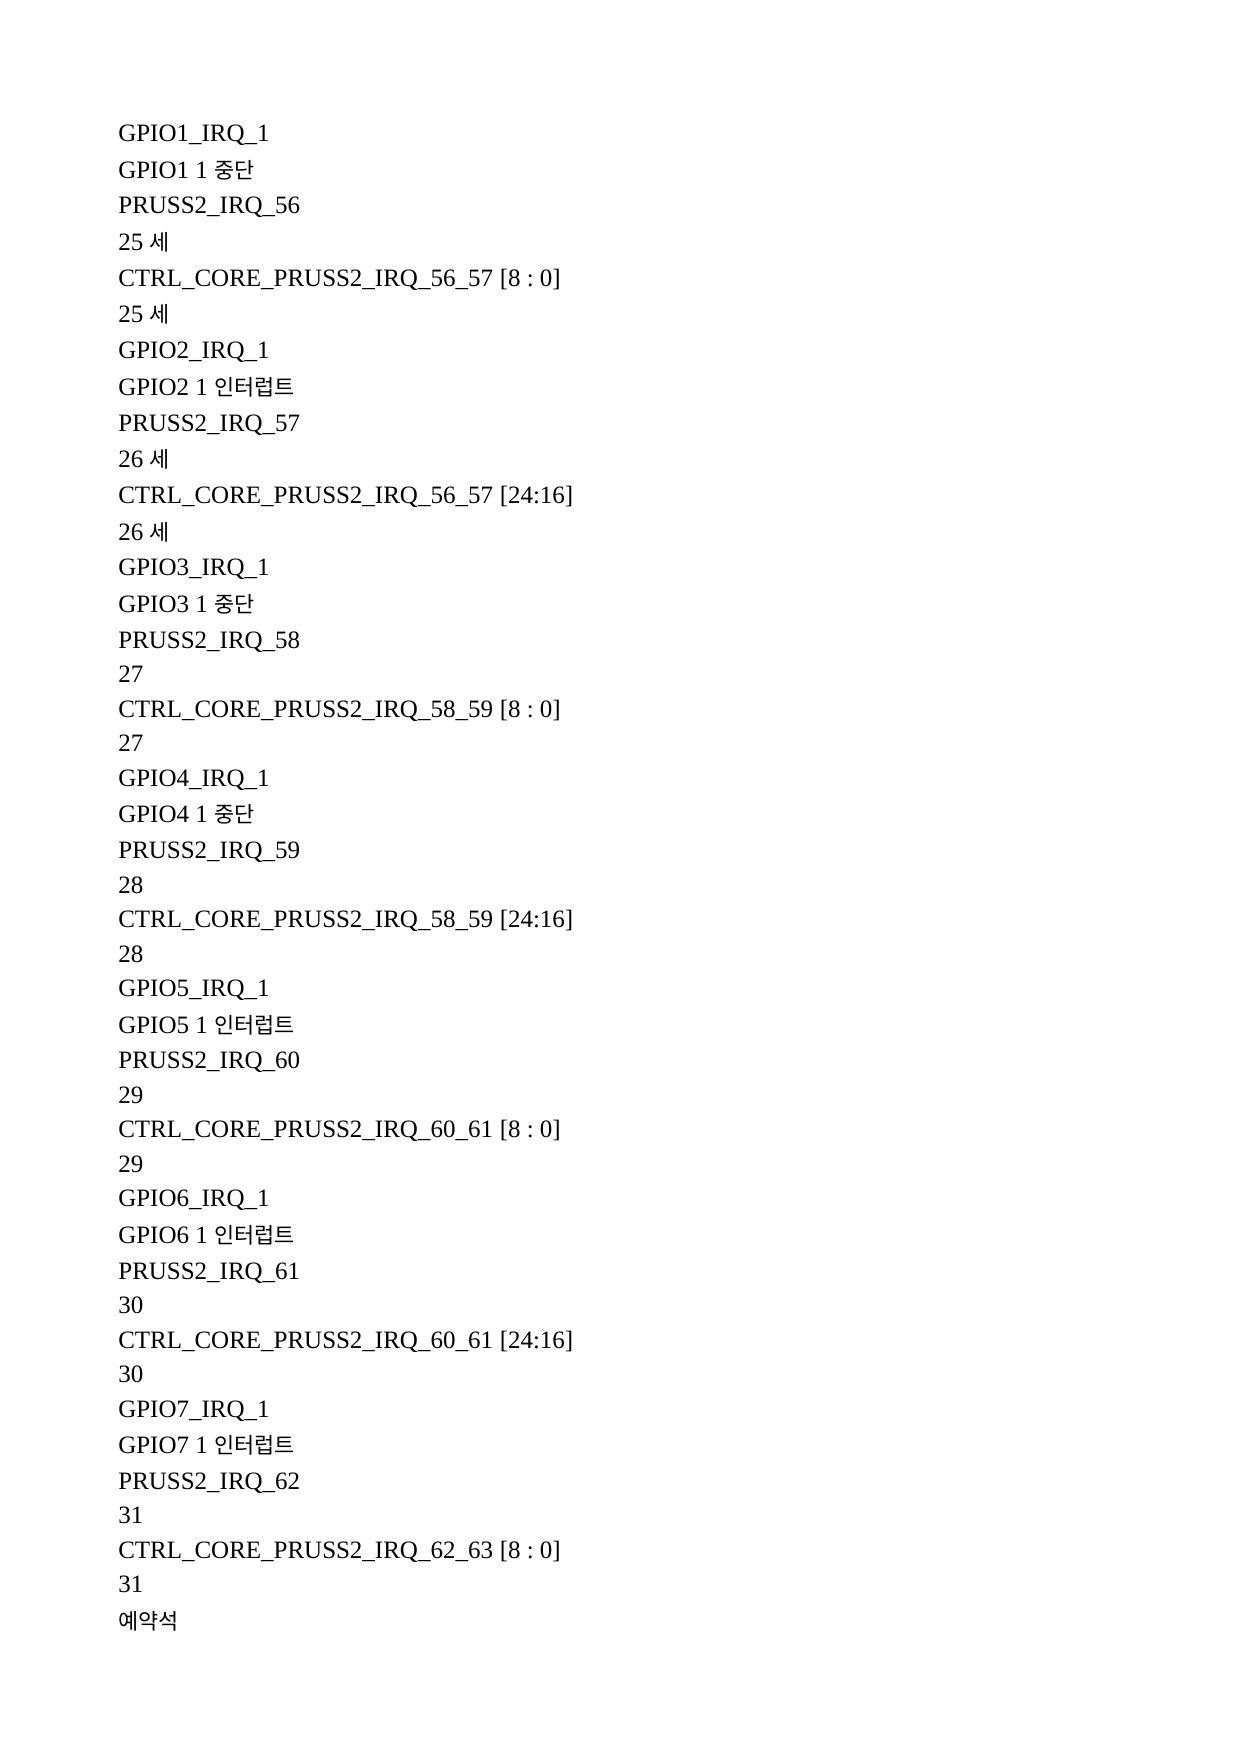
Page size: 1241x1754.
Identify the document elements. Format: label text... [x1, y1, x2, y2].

text 26 세 [118, 442, 1122, 474]
text 28 [118, 939, 1122, 967]
text 29 [118, 1149, 1122, 1178]
text GPIO5 1 인터럽트 [118, 1008, 1122, 1039]
text PRUSS2_IRQ_61 [118, 1256, 1122, 1284]
text GPIO2_IRQ_1 [118, 335, 1122, 364]
text GPIO1_IRQ_1 [118, 118, 1122, 147]
text PRUSS2_IRQ_60 [118, 1046, 1122, 1074]
text CTRL_CORE_PRUSS2_IRQ_60_61 [8 : 0] [118, 1114, 1122, 1143]
text CTRL_CORE_PRUSS2_IRQ_60_61 [24:16] [118, 1325, 1122, 1353]
text GPIO4 1 중단 [118, 797, 1122, 829]
text 30 [118, 1290, 1122, 1319]
text 30 [118, 1359, 1122, 1388]
text PRUSS2_IRQ_58 [118, 625, 1122, 654]
text PRUSS2_IRQ_56 [118, 191, 1122, 219]
text PRUSS2_IRQ_59 [118, 835, 1122, 864]
text GPIO4_IRQ_1 [118, 763, 1122, 792]
text 31 [118, 1569, 1122, 1598]
text GPIO7_IRQ_1 [118, 1394, 1122, 1422]
text PRUSS2_IRQ_57 [118, 408, 1122, 436]
text CTRL_CORE_PRUSS2_IRQ_56_57 [8 : 0] [118, 263, 1122, 292]
text 27 [118, 728, 1122, 757]
text 25 세 [118, 297, 1122, 329]
text CTRL_CORE_PRUSS2_IRQ_58_59 [24:16] [118, 904, 1122, 933]
text GPIO6_IRQ_1 [118, 1183, 1122, 1212]
text GPIO6 1 인터럽트 [118, 1218, 1122, 1249]
text CTRL_CORE_PRUSS2_IRQ_62_63 [8 : 0] [118, 1535, 1122, 1564]
text 27 [118, 659, 1122, 688]
text GPIO3 1 중단 [118, 587, 1122, 619]
text 28 [118, 870, 1122, 898]
text 예약석 [118, 1604, 1122, 1636]
text CTRL_CORE_PRUSS2_IRQ_58_59 [8 : 0] [118, 694, 1122, 723]
text GPIO1 1 중단 [118, 153, 1122, 184]
text GPIO2 1 인터럽트 [118, 370, 1122, 401]
text 29 [118, 1080, 1122, 1109]
text 31 [118, 1501, 1122, 1529]
text 26 세 [118, 514, 1122, 546]
text GPIO5_IRQ_1 [118, 973, 1122, 1002]
text GPIO7 1 인터럽트 [118, 1428, 1122, 1460]
text PRUSS2_IRQ_62 [118, 1466, 1122, 1495]
text GPIO3_IRQ_1 [118, 552, 1122, 581]
text CTRL_CORE_PRUSS2_IRQ_56_57 [24:16] [118, 480, 1122, 509]
text 25 세 [118, 225, 1122, 257]
